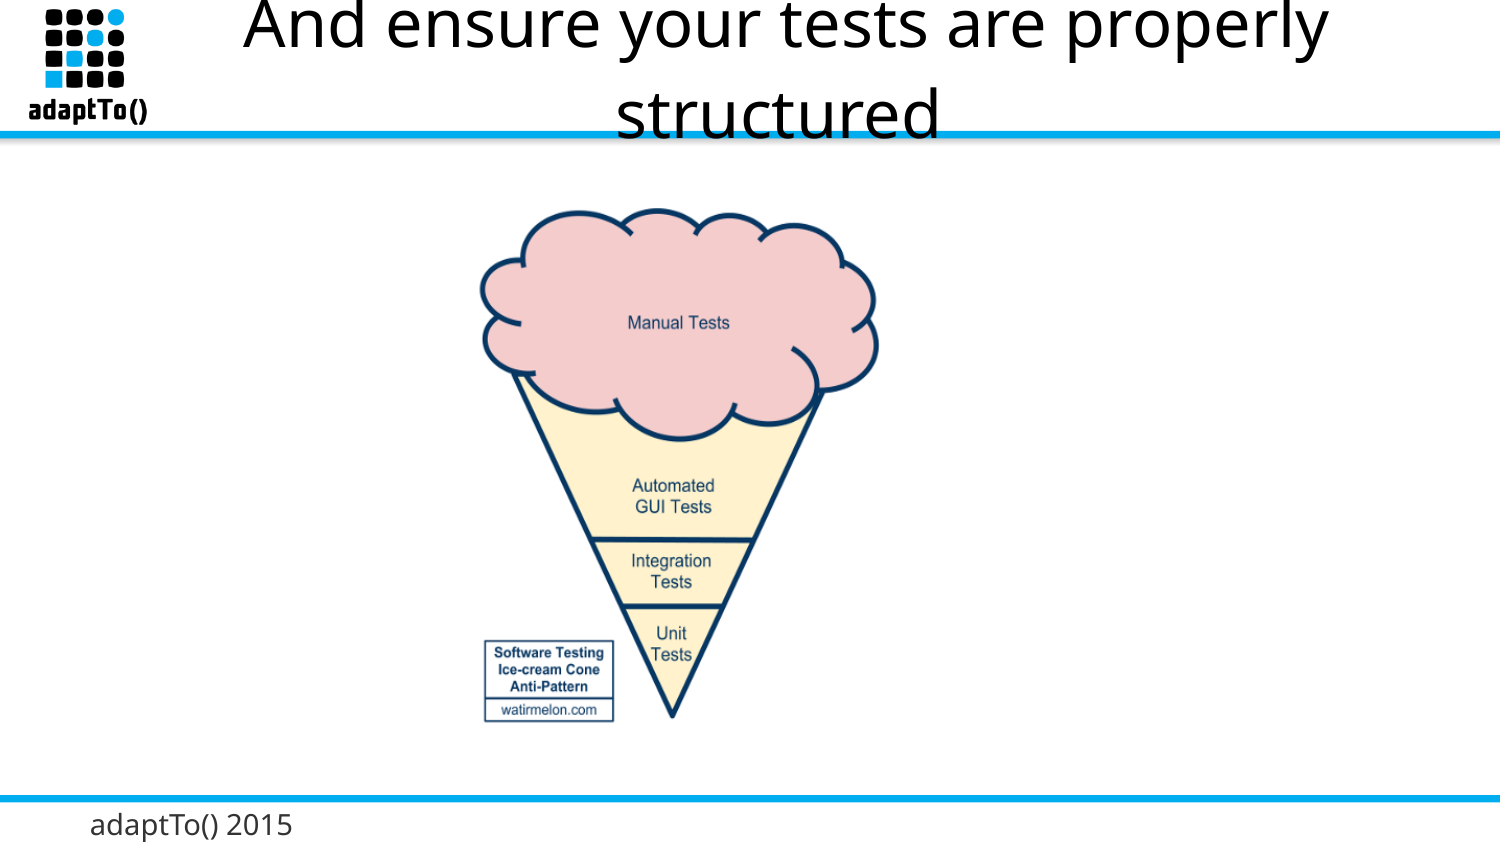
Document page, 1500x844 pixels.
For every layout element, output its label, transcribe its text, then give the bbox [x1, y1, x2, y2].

picture [468, 179, 886, 735]
title And ensure your tests are properly structured [150, 15, 1425, 121]
picture [27, 6, 148, 126]
